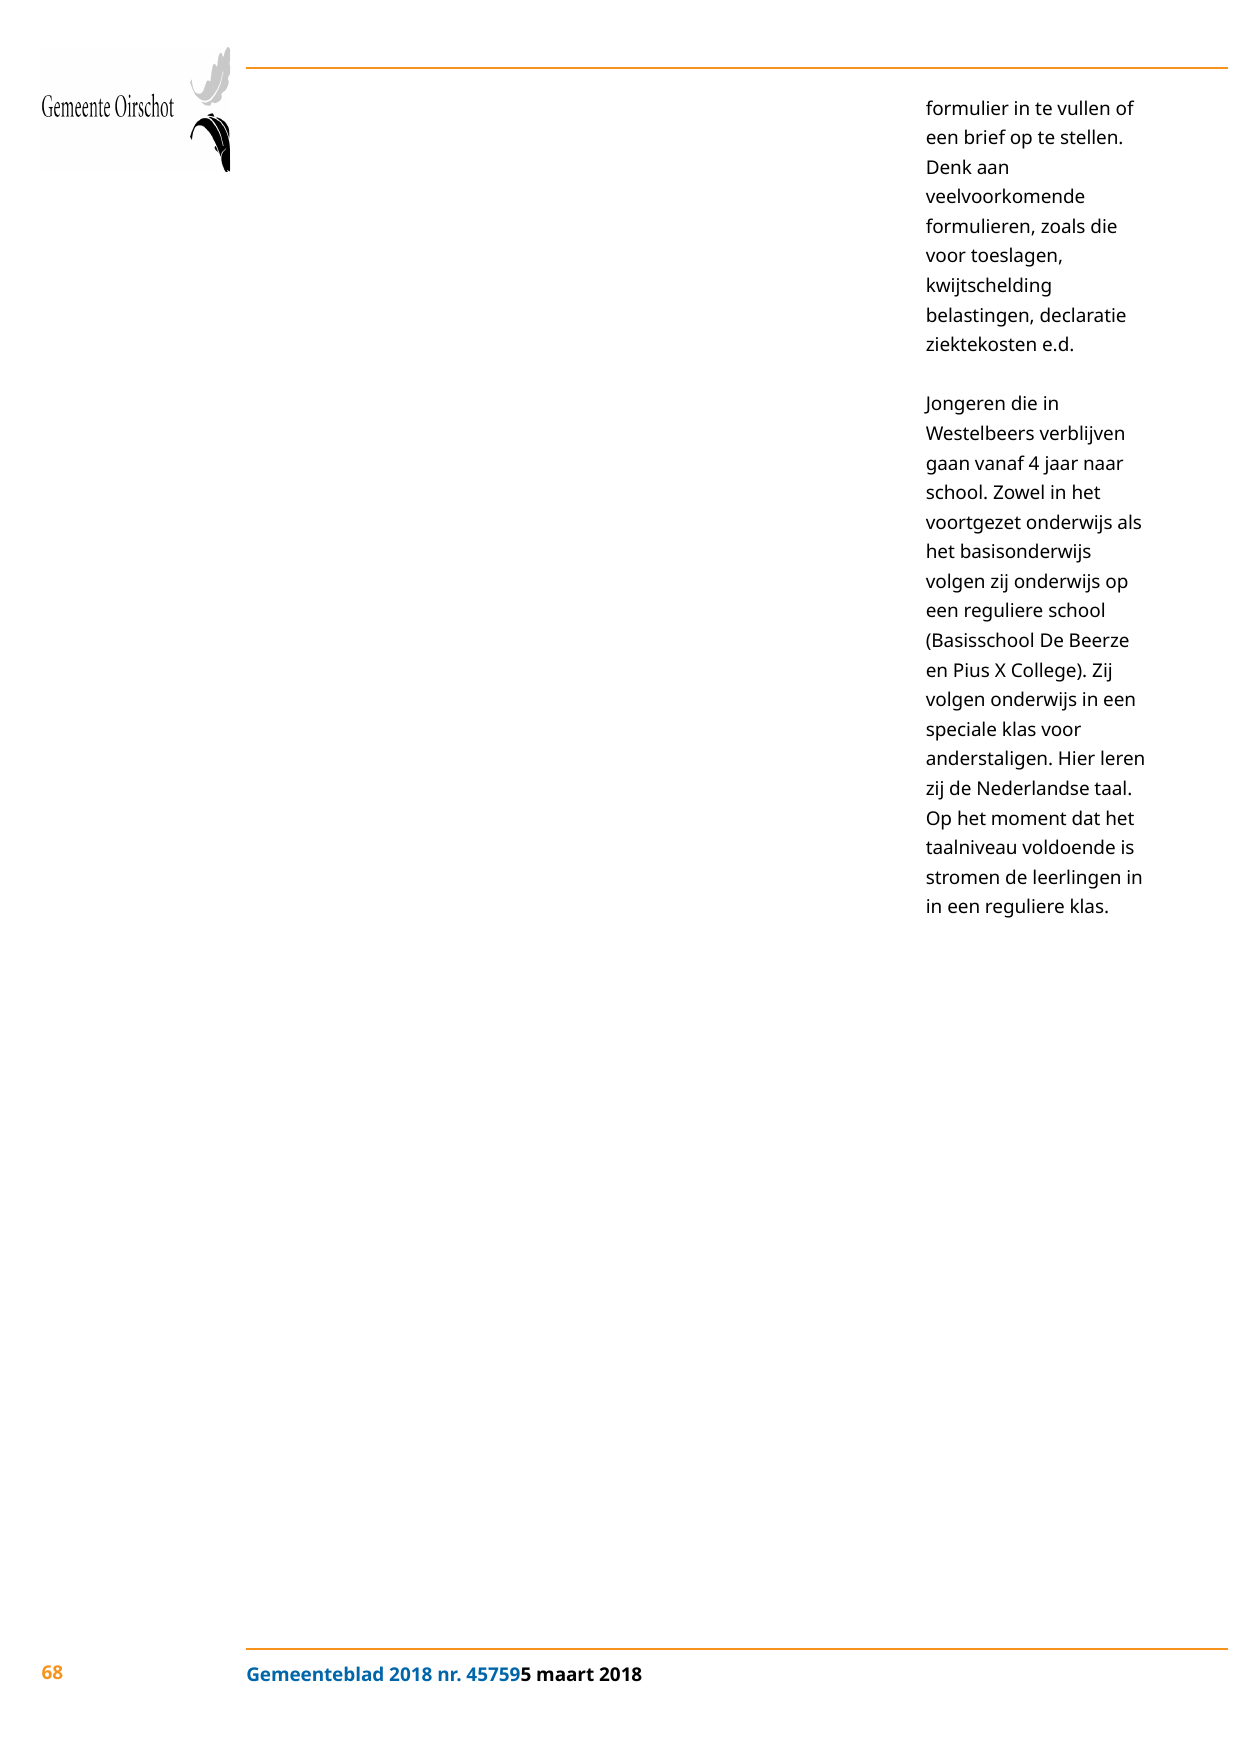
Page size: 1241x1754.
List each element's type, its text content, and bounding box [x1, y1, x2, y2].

table_cell [474, 95, 700, 919]
table_cell [700, 95, 926, 919]
table_cell formulier in te vullen of een brief op te stellen. Denk aan veelvoorkomende formulieren, zoals die voor toeslagen, kwijtschelding belastingen, declaratie ziektekosten e.d. Jongeren die in Westelbeers verblijven gaan vanaf 4 jaar naar school. Zowel in het voortgezet onderwijs als het basisonderwijs volgen zij onderwijs op een reguliere school (Basisschool De Beerze en Pius X College). Zij volgen onderwijs in een speciale klas voor anderstaligen. Hier leren zij de Nederlandse taal. Op het moment dat het taalniveau voldoende is stromen de leerlingen in in een reguliere klas. [926, 95, 1152, 919]
table_cell [248, 95, 474, 919]
picture [41, 47, 231, 172]
